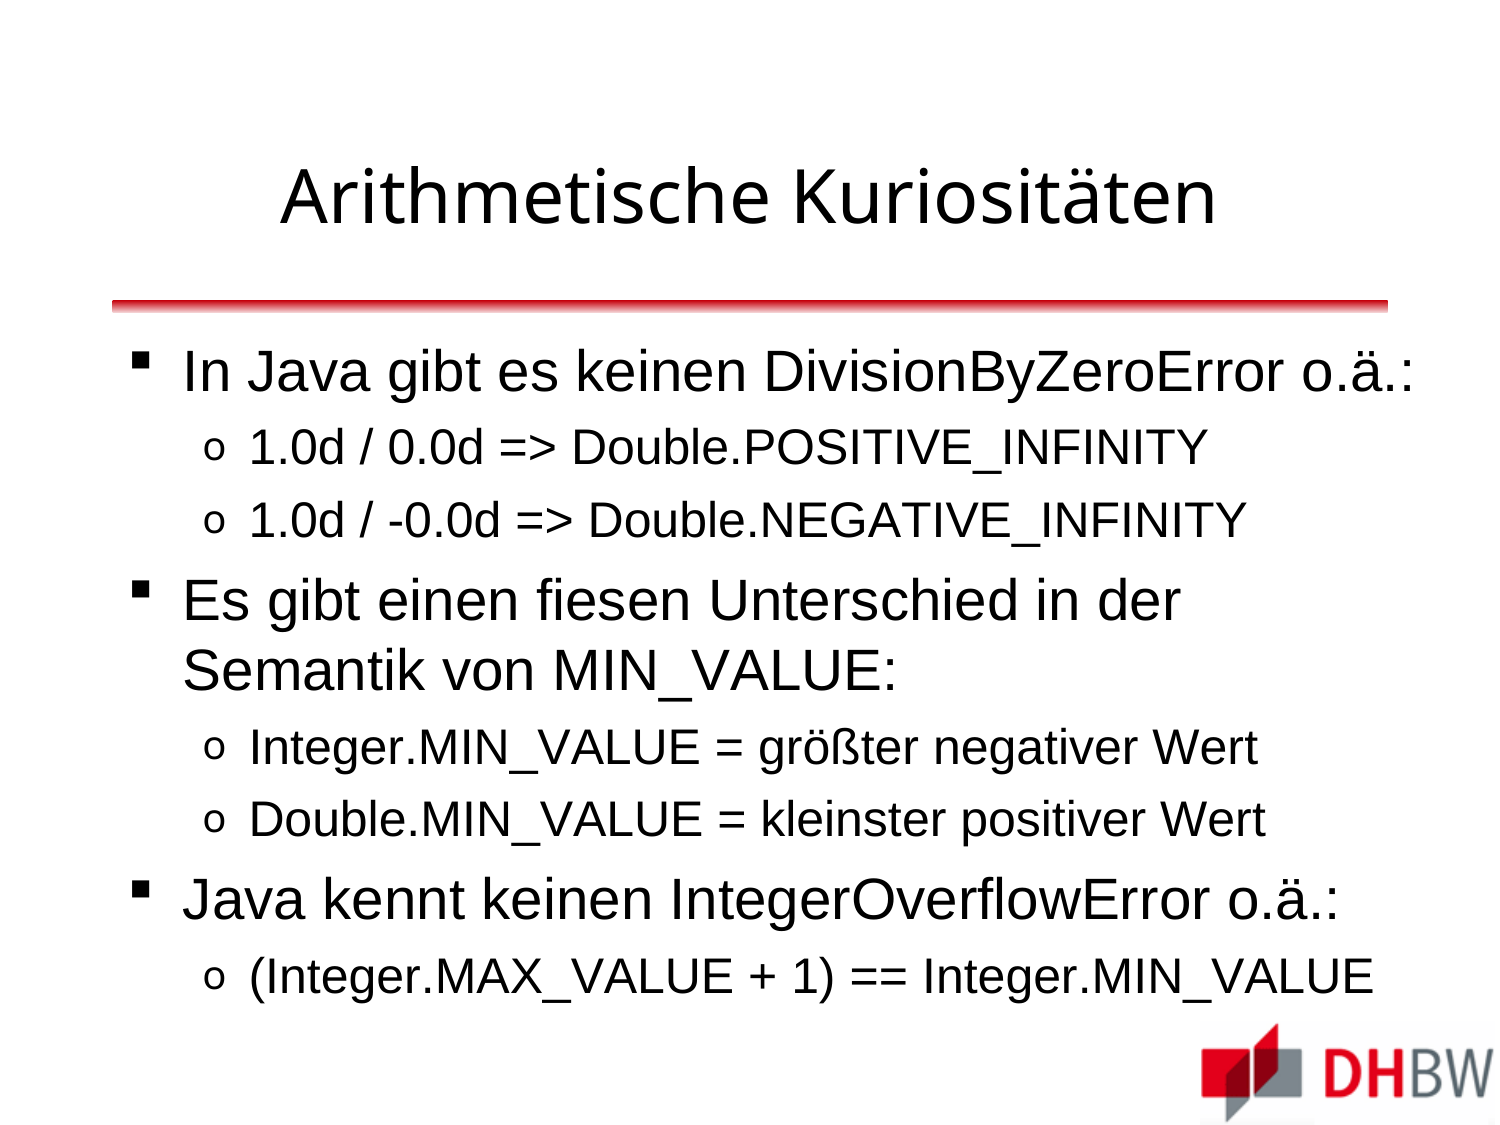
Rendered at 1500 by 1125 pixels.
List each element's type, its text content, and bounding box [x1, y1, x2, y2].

title Arithmetische Kuriositäten [112, 99, 1388, 288]
picture [1200, 1021, 1495, 1125]
list In Java gibt es keinen DivisionByZeroError o.ä.: 1.0d / 0.0d => Double.POSITIVE_INFINITY 1.0d / -0.0d => Double.NEGATIVE_INFINITY Es gibt einen fiesen Unterschied in der Semantik von MIN_VALUE: Integer.MIN_VALUE = größter negativer Wert Double.MIN_VALUE = kleinster positiver Wert Java kennt keinen IntegerOverflowError o.ä.: (Integer.MAX_VALUE + 1) == Integer.MIN_VALUE [112, 324, 1438, 1051]
